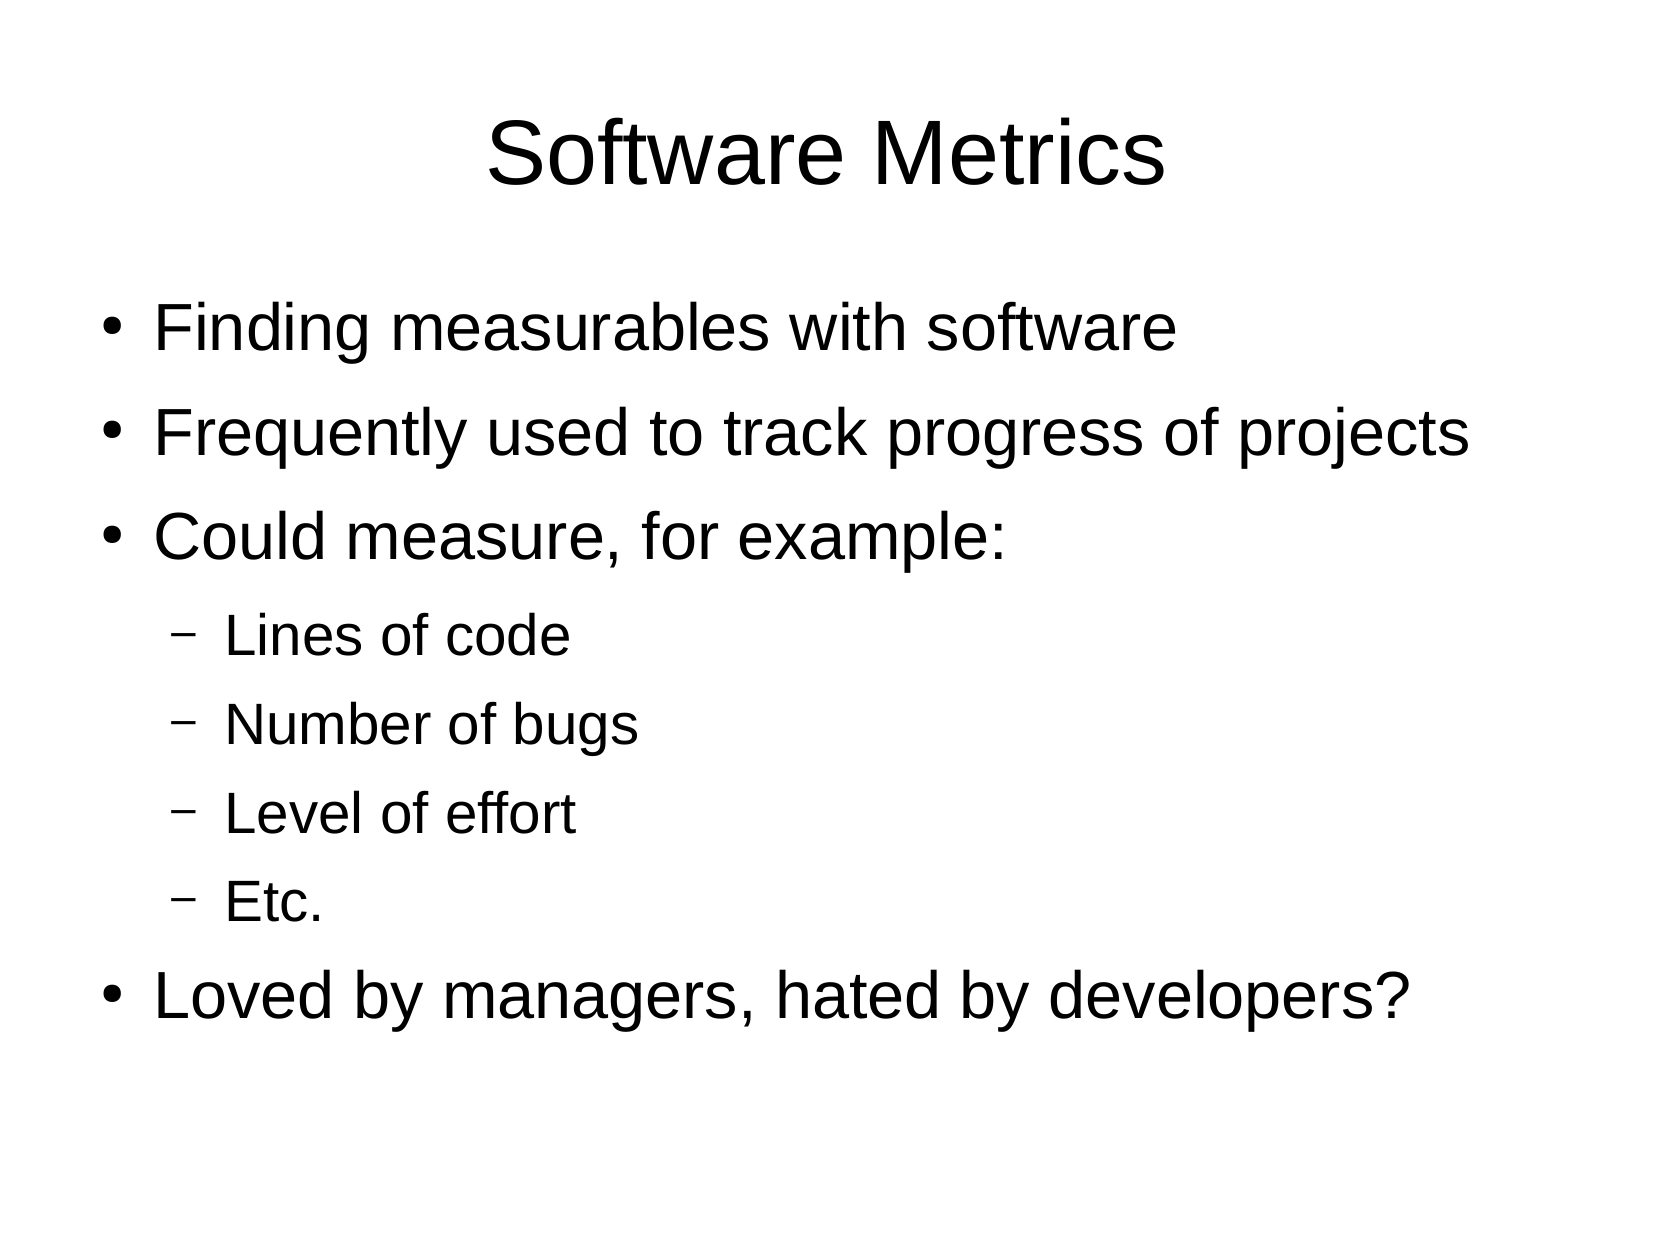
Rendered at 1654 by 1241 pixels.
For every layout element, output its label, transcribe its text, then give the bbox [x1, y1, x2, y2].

title Software Metrics [82, 49, 1571, 257]
list Finding measurables with software Frequently used to track progress of projects Could measure, for example: Lines of code Number of bugs Level of effort Etc. Loved by managers, hated by developers? [82, 290, 1571, 1216]
